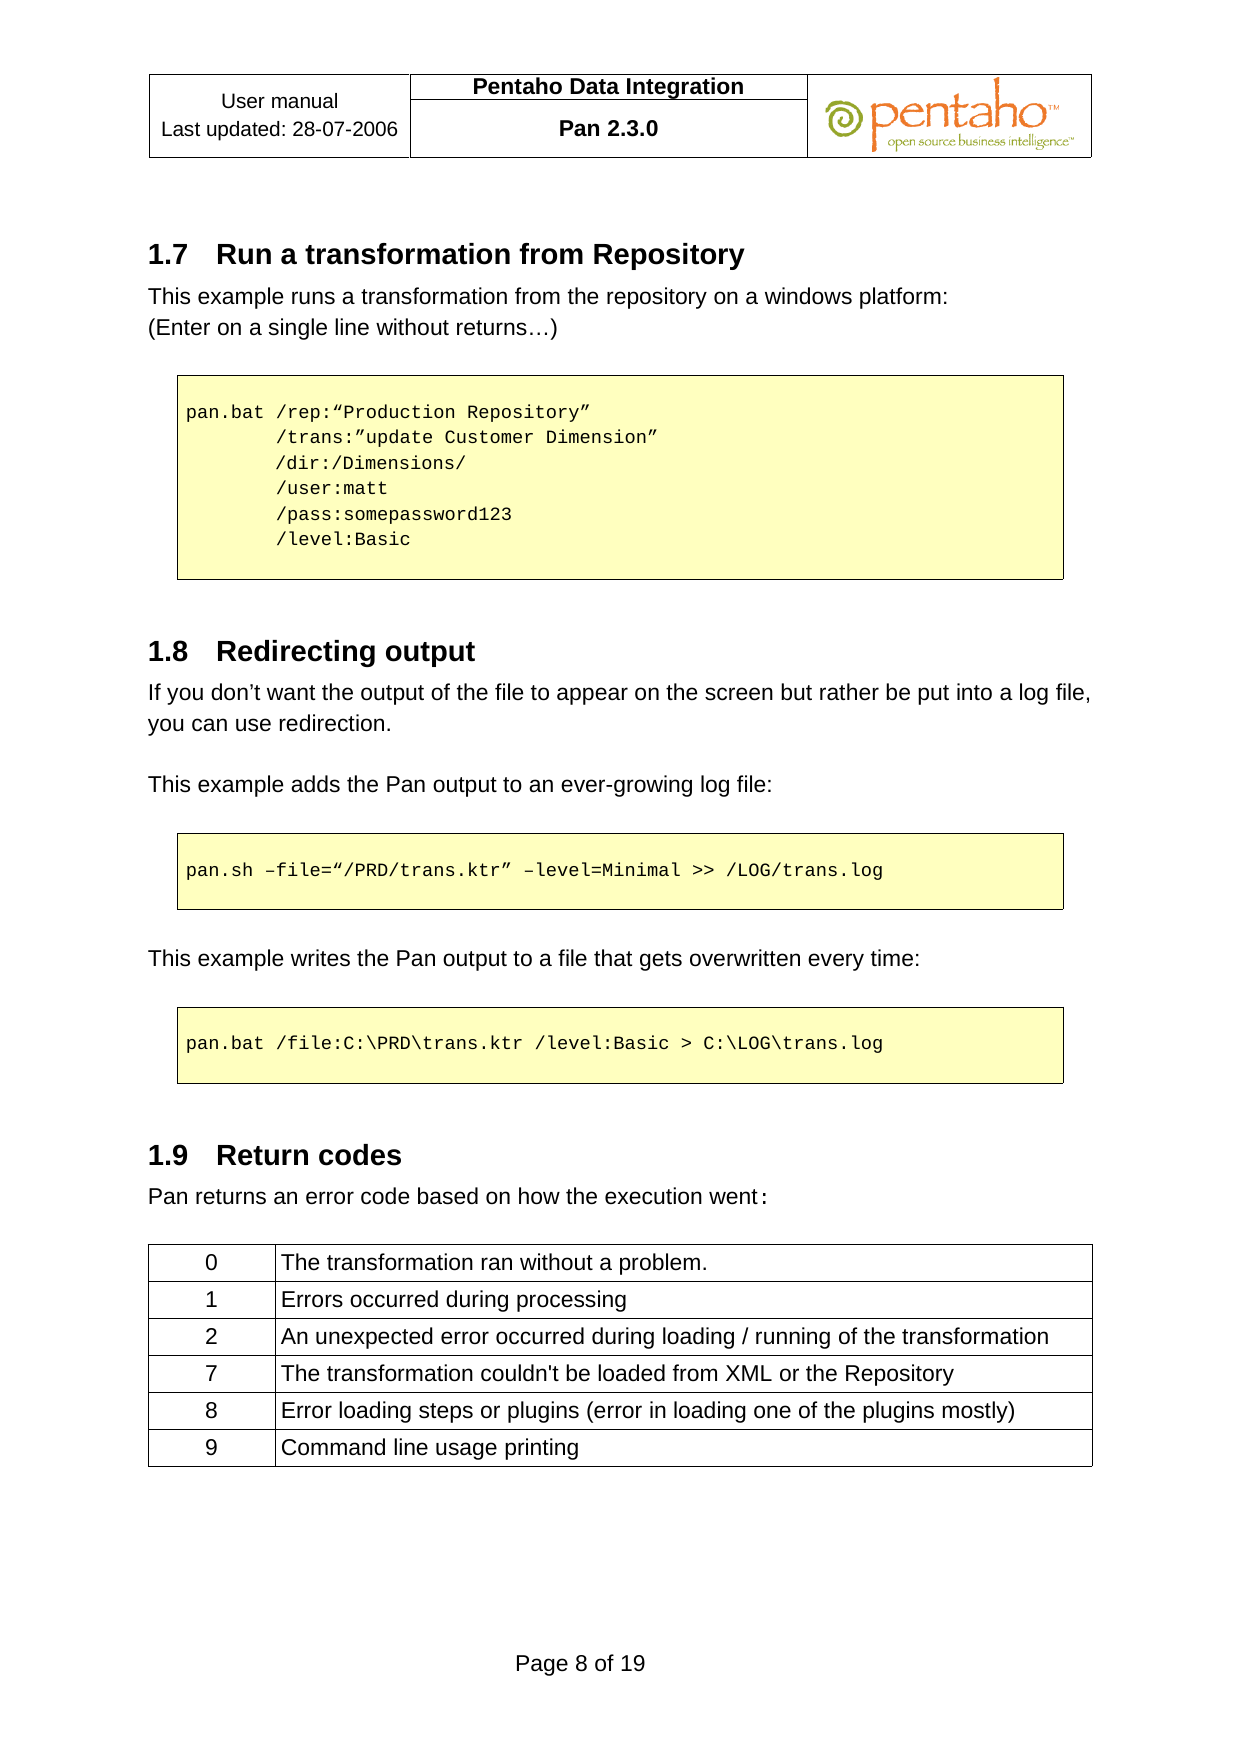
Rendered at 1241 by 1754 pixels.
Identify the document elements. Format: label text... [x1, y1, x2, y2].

table_cell Command line usage printing [276, 1430, 1092, 1466]
text /level:Basic [178, 528, 1063, 551]
text pan.bat /file:C:\PRD\trans.ktr /level:Basic > C:\LOG\trans.log [178, 1032, 1063, 1055]
subtitle Run a transformation from Repository [148, 238, 1092, 271]
table_cell Error loading steps or plugins (error in loading one of the plugins mostly) [276, 1393, 1092, 1429]
table_cell Errors occurred during processing [276, 1282, 1092, 1318]
text /user:matt [178, 477, 1063, 501]
subtitle Return codes [148, 1139, 1092, 1171]
table_cell 8 [149, 1393, 275, 1429]
text /pass:somepassword123 [178, 502, 1063, 526]
table_cell 2 [149, 1319, 275, 1355]
text (Enter on a single line without returns…) [148, 314, 1092, 340]
text This example writes the Pan output to a file that gets overwritten every time: [148, 945, 1092, 971]
table_cell 7 [149, 1356, 275, 1392]
text /trans:”update Customer Dimension” [178, 426, 1063, 450]
text This example adds the Pan output to an ever-growing log file: [148, 772, 1092, 797]
text pan.sh –file=“/PRD/trans.ktr” –level=Minimal >> /LOG/trans.log [178, 858, 1063, 882]
table_header 0 [149, 1245, 275, 1281]
table_cell An unexpected error occurred during loading / running of the transformation [276, 1319, 1092, 1355]
table_cell 1 [149, 1282, 275, 1318]
text /dir:/Dimensions/ [178, 452, 1063, 475]
text Pan returns an error code based on how the execution went: [148, 1184, 1092, 1211]
subtitle Redirecting output [148, 635, 1092, 667]
table_cell 9 [149, 1430, 275, 1466]
text This example runs a transformation from the repository on a windows platform: [148, 283, 1092, 309]
text pan.bat /rep:“Production Repository” [178, 401, 1063, 424]
text If you don’t want the output of the file to appear on the screen but rather be put into a log file, you can use redirection. [148, 680, 1092, 736]
table_cell The transformation couldn't be loaded from XML or the Repository [276, 1356, 1092, 1392]
table_header The transformation ran without a problem. [276, 1245, 1092, 1281]
